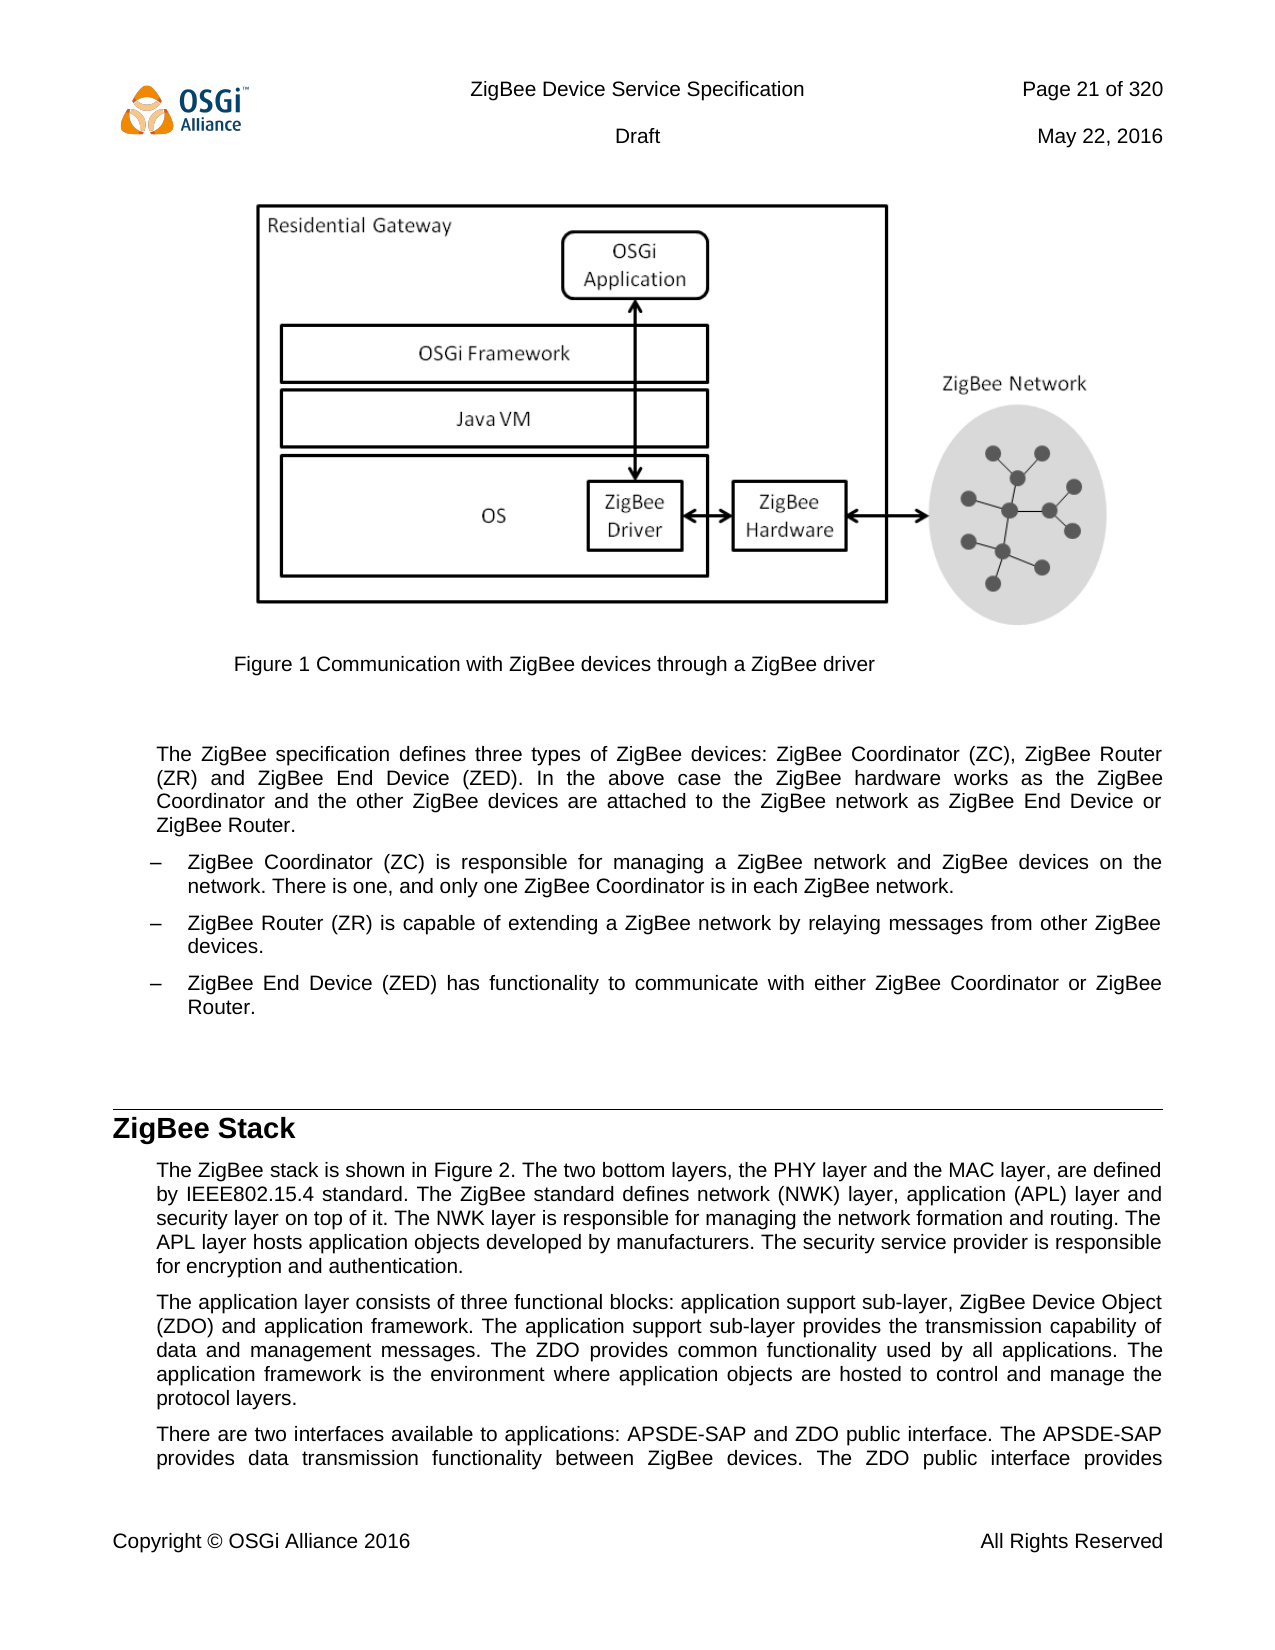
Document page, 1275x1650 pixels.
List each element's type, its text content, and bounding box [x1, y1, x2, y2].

text The application layer consists of three functional blocks: application support sub-layer, ZigBee Device Object (ZDO) and application framework. The application support sub-layer provides the transmission capability of data and management messages. The ZDO provides common functionality used by all applications. The application framework is the environment where application objects are hosted to control and manage the protocol layers. [156, 1290, 1163, 1410]
picture [113, 78, 257, 142]
list ZigBee Router (ZR) is capable of extending a ZigBee network by relaying messages from other ZigBee devices. [150, 910, 1163, 958]
list ZigBee Coordinator (ZC) is responsible for managing a ZigBee network and ZigBee devices on the network. There is one, and only one ZigBee Coordinator is in each ZigBee network. [150, 850, 1163, 898]
subtitle ZigBee Stack [112, 1110, 1163, 1145]
text The ZigBee stack is shown in Figure 2. The two bottom layers, the PHY layer and the MAC layer, are defined by IEEE802.15.4 standard. The ZigBee standard defines network (NWK) layer, application (APL) layer and security layer on top of it. The NWK layer is responsible for managing the network formation and routing. The APL layer hosts application objects developed by manufacturers. The security service provider is responsible for encryption and authentication. [156, 1158, 1163, 1277]
text Figure 1 Communication with ZigBee devices through a ZigBee driver [233, 653, 1086, 676]
text There are two interfaces available to applications: APSDE-SAP and ZDO public interface. The APSDE-SAP provides data transmission functionality between ZigBee devices. The ZDO public interface provides [156, 1422, 1163, 1470]
picture [233, 171, 1130, 653]
text The ZigBee specification defines three types of ZigBee devices: ZigBee Coordinator (ZC), ZigBee Router (ZR) and ZigBee End Device (ZED). In the above case the ZigBee hardware works as the ZigBee Coordinator and the other ZigBee devices are attached to the ZigBee network as ZigBee End Device or ZigBee Router. [156, 741, 1163, 837]
list ZigBee End Device (ZED) has functionality to communicate with either ZigBee Coordinator or ZigBee Router. [150, 971, 1163, 1019]
